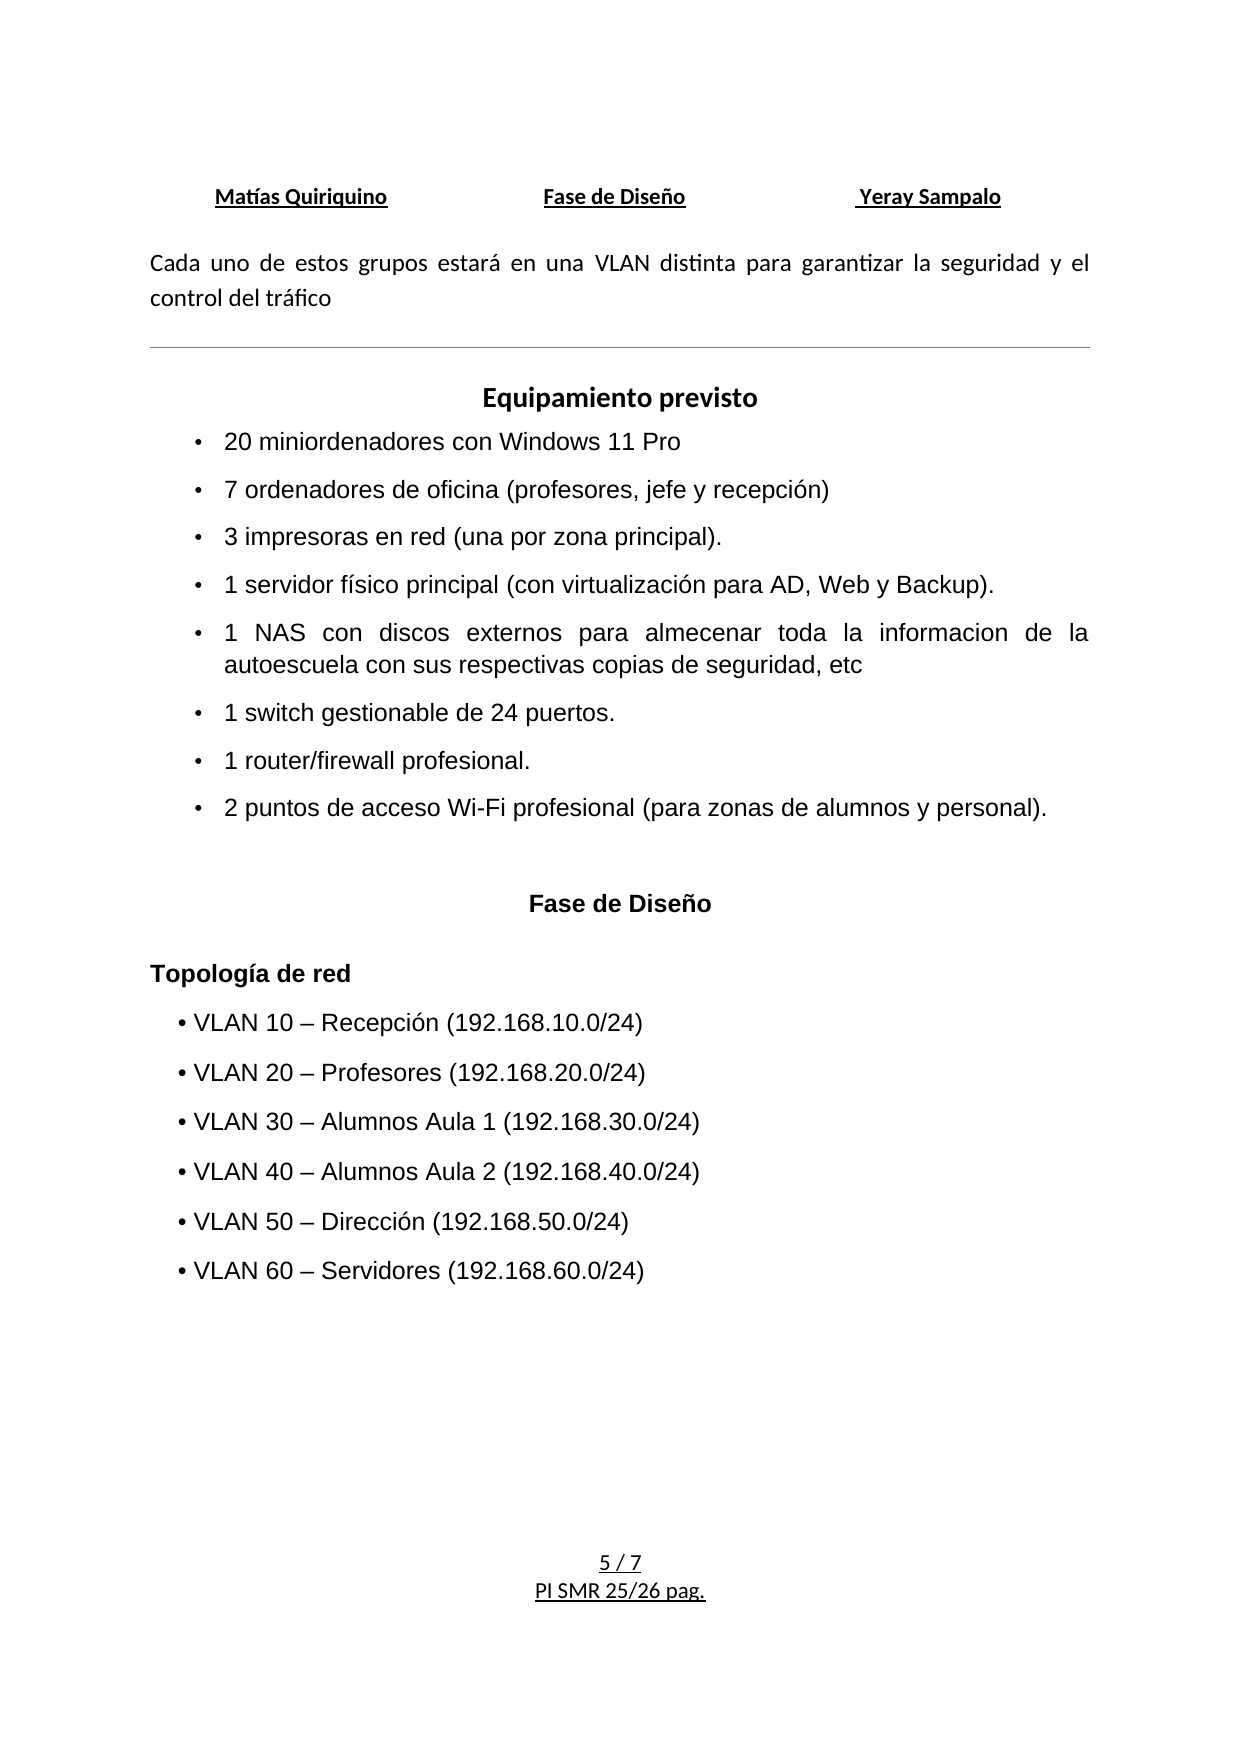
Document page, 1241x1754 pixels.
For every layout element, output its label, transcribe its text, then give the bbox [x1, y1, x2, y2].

list 3 impresoras en red (una por zona principal). [194, 522, 1090, 551]
subtitle Equipamiento previsto [150, 379, 1090, 414]
subtitle Topología de red [150, 930, 1090, 987]
text • VLAN 50 – Dirección (192.168.50.0/24) [150, 1206, 1090, 1235]
list 1 NAS con discos externos para almecenar toda la informacion de la autoescuela con sus respectivas copias de seguridad, etc [194, 617, 1090, 679]
list 1 switch gestionable de 24 puertos. [194, 698, 1090, 727]
text • VLAN 30 – Alumnos Aula 1 (192.168.30.0/24) [150, 1107, 1090, 1136]
text • VLAN 20 – Profesores (192.168.20.0/24) [150, 1058, 1090, 1086]
list 7 ordenadores de oficina (profesores, jefe y recepción) [194, 475, 1090, 503]
text • VLAN 10 – Recepción (192.168.10.0/24) [150, 1008, 1090, 1037]
list 2 puntos de acceso Wi-Fi profesional (para zonas de alumnos y personal). [194, 793, 1090, 822]
text • VLAN 60 – Servidores (192.168.60.0/24) [150, 1256, 1090, 1285]
text • VLAN 40 – Alumnos Aula 2 (192.168.40.0/24) [150, 1157, 1090, 1186]
list 1 servidor físico principal (con virtualización para AD, Web y Backup). [194, 570, 1090, 599]
text Cada uno de estos grupos estará en una VLAN distinta para garantizar la seguridad y el control del tráfico [150, 247, 1090, 312]
list 20 miniordenadores con Windows 11 Pro [194, 427, 1090, 456]
list 1 router/firewall profesional. [194, 746, 1090, 774]
subtitle Fase de Diseño [150, 888, 1090, 917]
